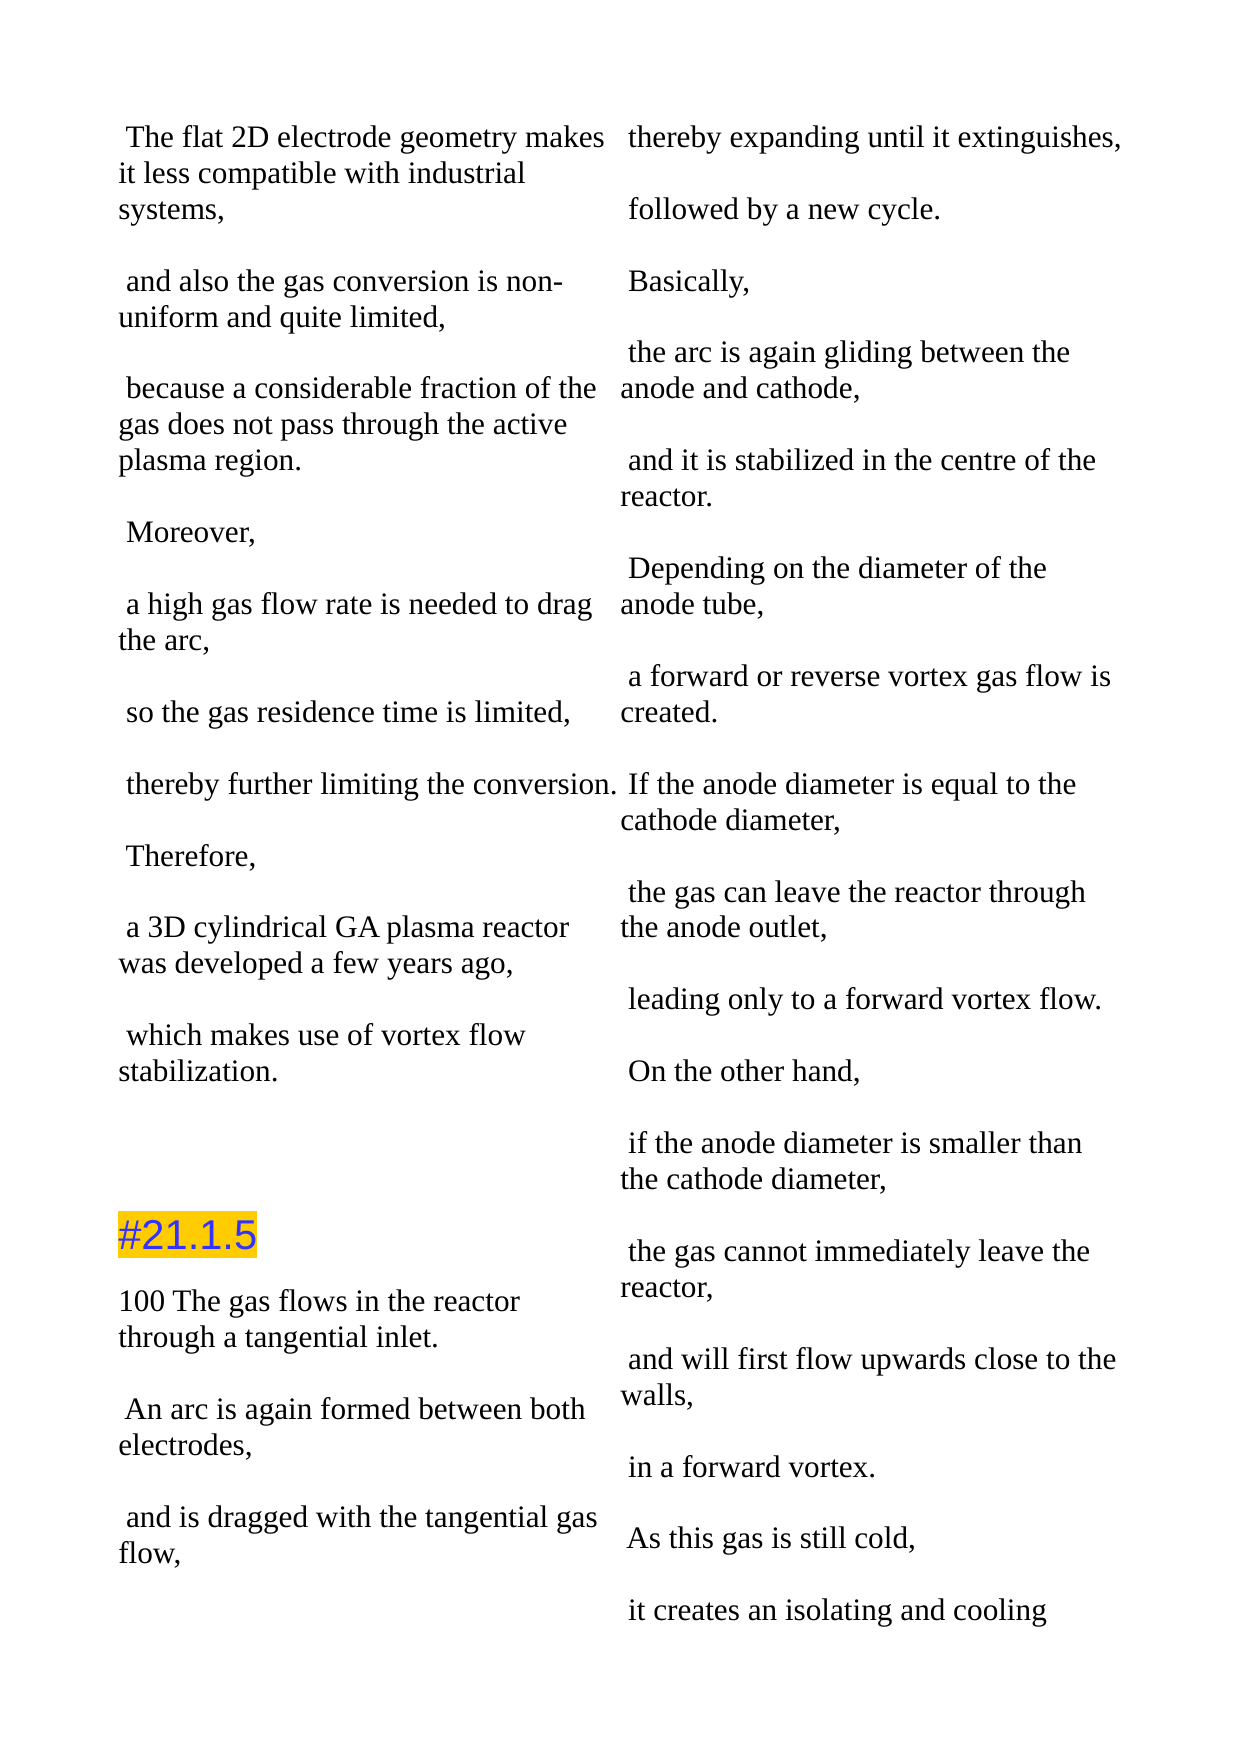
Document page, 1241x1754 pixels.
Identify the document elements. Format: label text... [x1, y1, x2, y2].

text 100 The gas flows in the reactor through a tangential inlet. [118, 1282, 620, 1354]
text a high gas flow rate is needed to drag the arc, [118, 585, 620, 657]
text An arc is again formed between both electrodes, [118, 1390, 620, 1462]
text if the anode diameter is smaller than the cathode diameter, [620, 1124, 1122, 1196]
text the arc is again gliding between the anode and cathode, [620, 334, 1122, 406]
text because a considerable fraction of the gas does not pass through the active plasma region. [118, 370, 620, 477]
text a forward or reverse vortex gas flow is created. [620, 657, 1122, 729]
text and also the gas conversion is non-uniform and quite limited, [118, 262, 620, 334]
text Basically, [620, 262, 1122, 298]
text which makes use of vortex flow stabilization. [118, 1017, 620, 1088]
text followed by a new cycle. [620, 190, 1122, 226]
text it creates an isolating and cooling [620, 1592, 1122, 1627]
text Moreover, [118, 513, 620, 549]
text the gas can leave the reactor through the anode outlet, [620, 873, 1122, 945]
text so the gas residence time is limited, [118, 693, 620, 729]
text Depending on the diameter of the anode tube, [620, 549, 1122, 621]
text a 3D cylindrical GA plasma reactor was developed a few years ago, [118, 909, 620, 981]
text If the anode diameter is equal to the cathode diameter, [620, 765, 1122, 837]
text #21.1.5 [118, 1211, 620, 1258]
text On the other hand, [620, 1052, 1122, 1088]
text thereby expanding until it extinguishes, [620, 118, 1122, 154]
text and is dragged with the tangential gas flow, [118, 1498, 620, 1570]
text leading only to a forward vortex flow. [620, 981, 1122, 1017]
text in a forward vortex. [620, 1448, 1122, 1484]
text As this gas is still cold, [620, 1520, 1122, 1556]
text The flat 2D electrode geometry makes it less compatible with industrial systems, [118, 118, 620, 226]
text and will first flow upwards close to the walls, [620, 1340, 1122, 1412]
text thereby further limiting the conversion. [118, 765, 620, 801]
text and it is stabilized in the centre of the reactor. [620, 442, 1122, 513]
text the gas cannot immediately leave the reactor, [620, 1232, 1122, 1304]
text Therefore, [118, 837, 620, 873]
